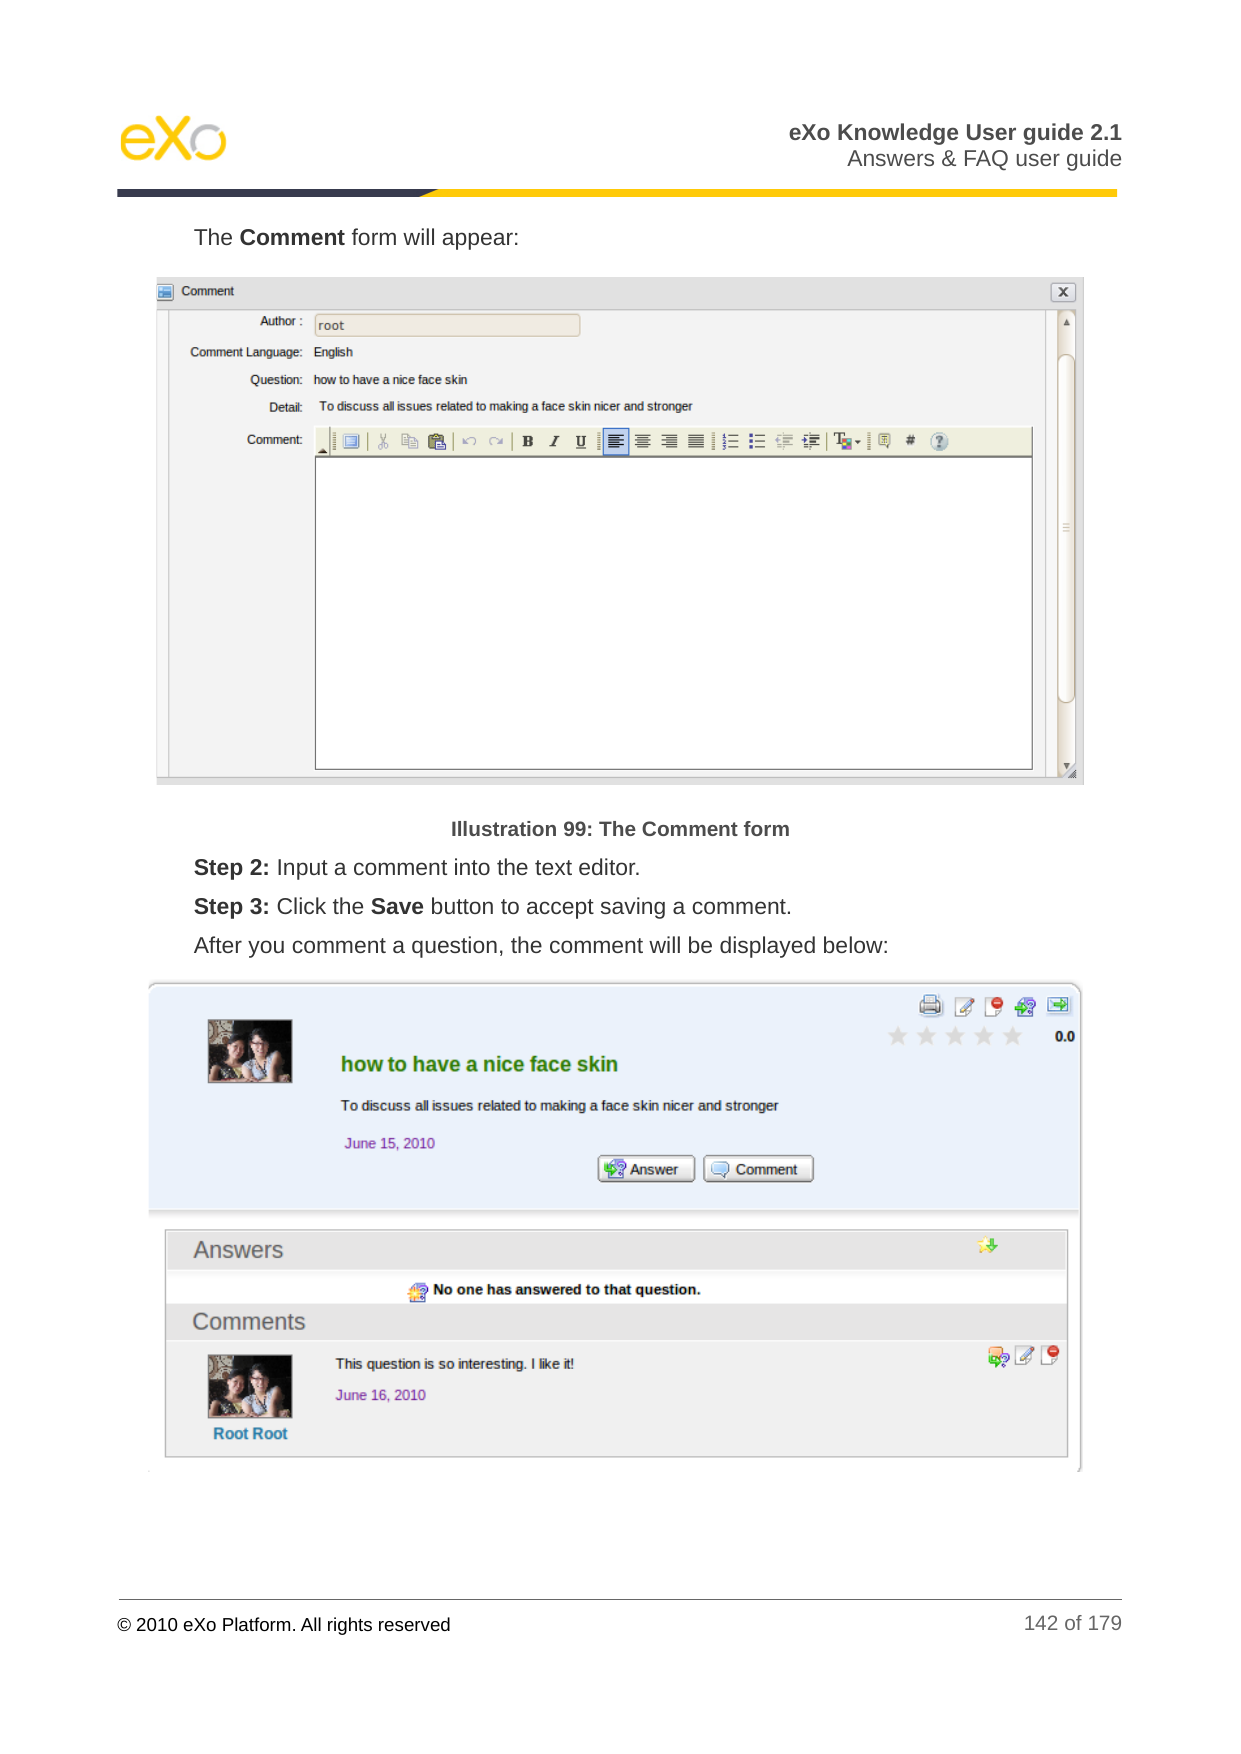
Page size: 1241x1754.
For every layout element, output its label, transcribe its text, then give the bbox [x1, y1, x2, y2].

list After you comment a question, the comment will be displayed below: [156, 932, 1122, 959]
list Step 2: Input a comment into the text editor. [156, 263, 1122, 880]
list Step 3: Click the Save button to accept saving a comment. [156, 893, 1122, 919]
list Illustration 99: The Comment form [157, 785, 1084, 840]
picture [156, 277, 1084, 785]
picture [120, 115, 227, 161]
picture [148, 979, 1083, 1472]
picture [117, 189, 1118, 197]
list The Comment form will appear: [156, 223, 1122, 250]
